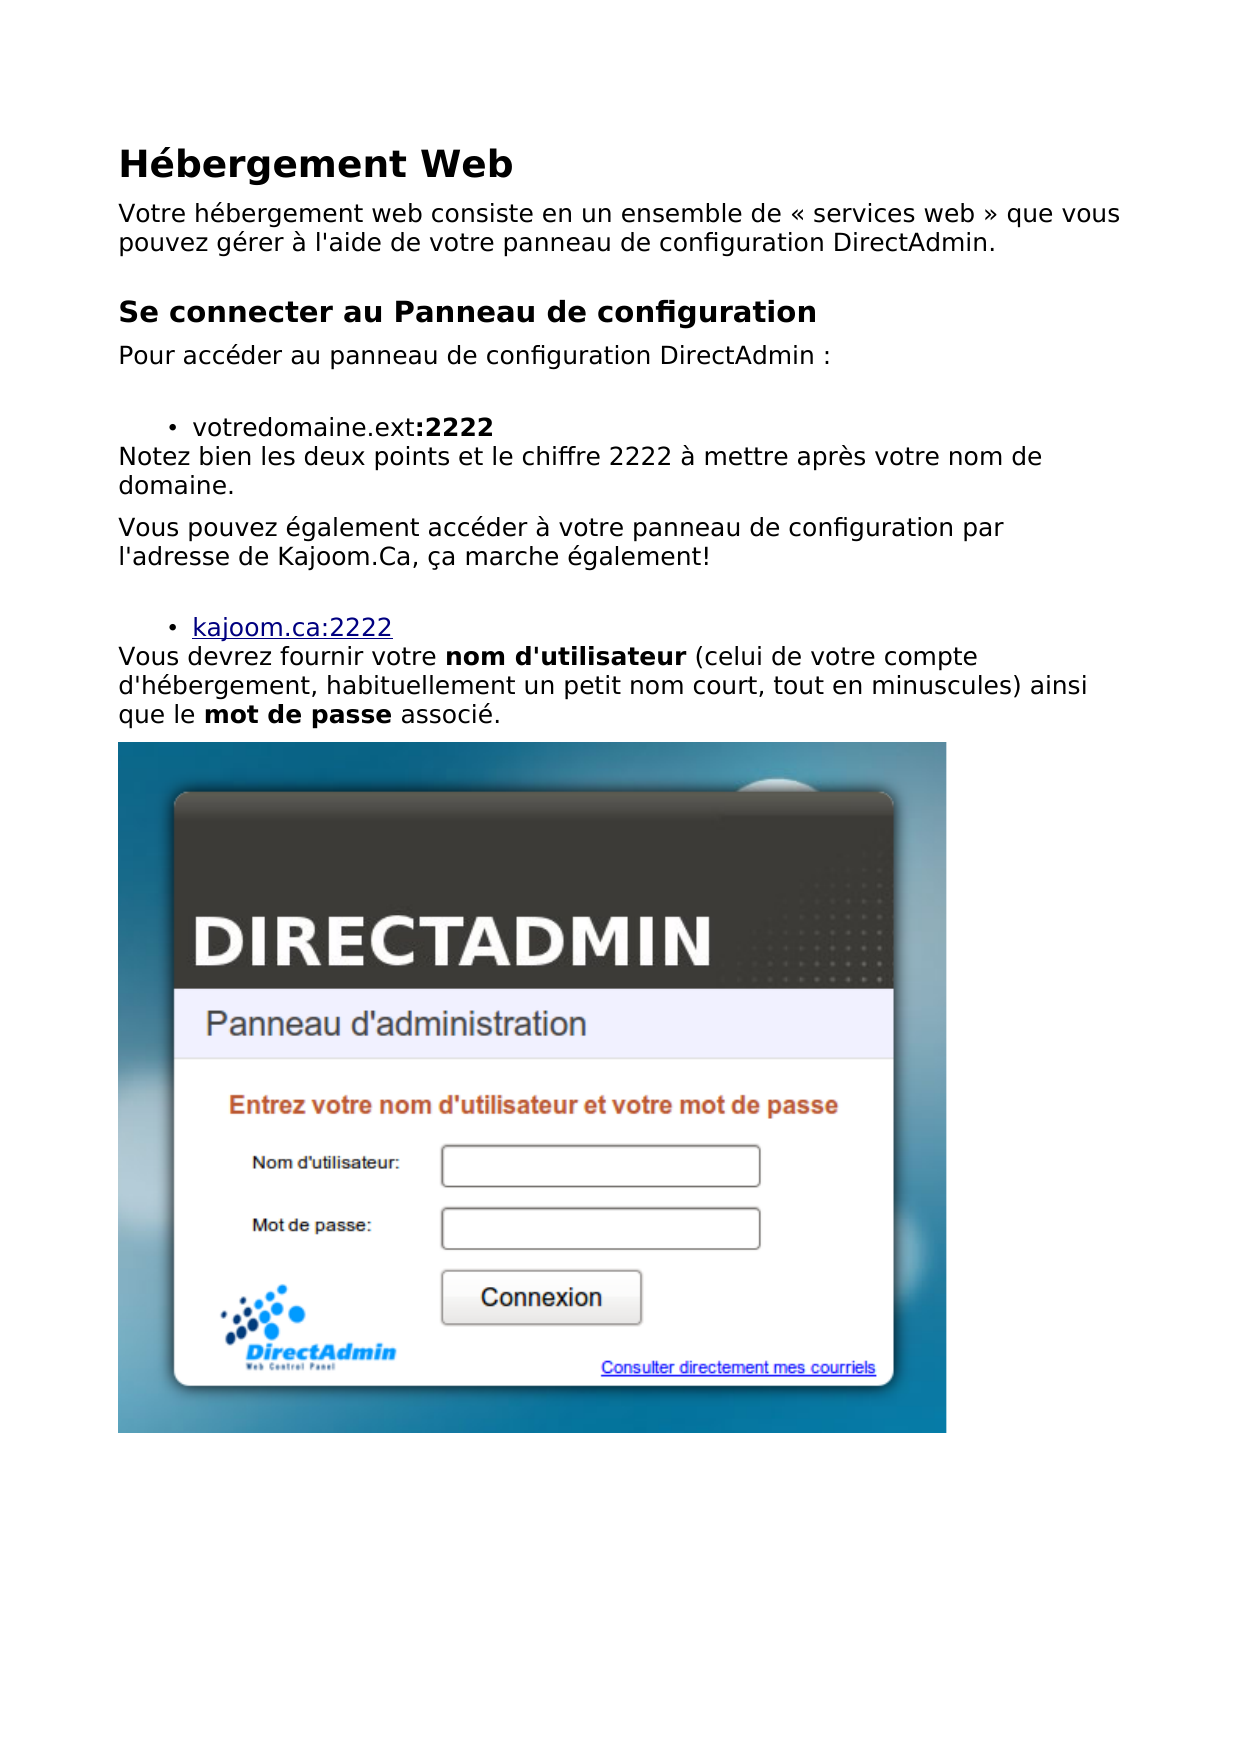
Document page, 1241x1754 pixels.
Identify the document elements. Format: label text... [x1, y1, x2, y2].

text Votre hébergement web consiste en un ensemble de « services web » que vous pouvez gérer à l'aide de votre panneau de configuration DirectAdmin. [118, 199, 1122, 258]
picture [118, 742, 947, 1433]
text Pour accéder au panneau de configuration DirectAdmin : [118, 342, 1122, 371]
picture [223, 745, 269, 776]
picture [235, 782, 257, 788]
text Notez bien les deux points et le chiffre 2222 à mettre après votre nom de domaine. [118, 442, 1122, 500]
subtitle Se connecter au Panneau de configuration [118, 295, 1122, 329]
list kajoom.ca:2222 [177, 613, 1122, 642]
text Vous devrez fournir votre nom d'utilisateur (celui de votre compte d'hébergement, habituellement un petit nom court, tout en minuscules) ainsi que le mot de passe associé. [118, 642, 1122, 730]
text Vous pouvez également accéder à votre panneau de configuration par l'adresse de Kajoom.Ca, ça marche également! [118, 513, 1122, 571]
list votredomaine.ext:2222 [177, 413, 1122, 442]
subtitle Hébergement Web [118, 143, 1122, 187]
